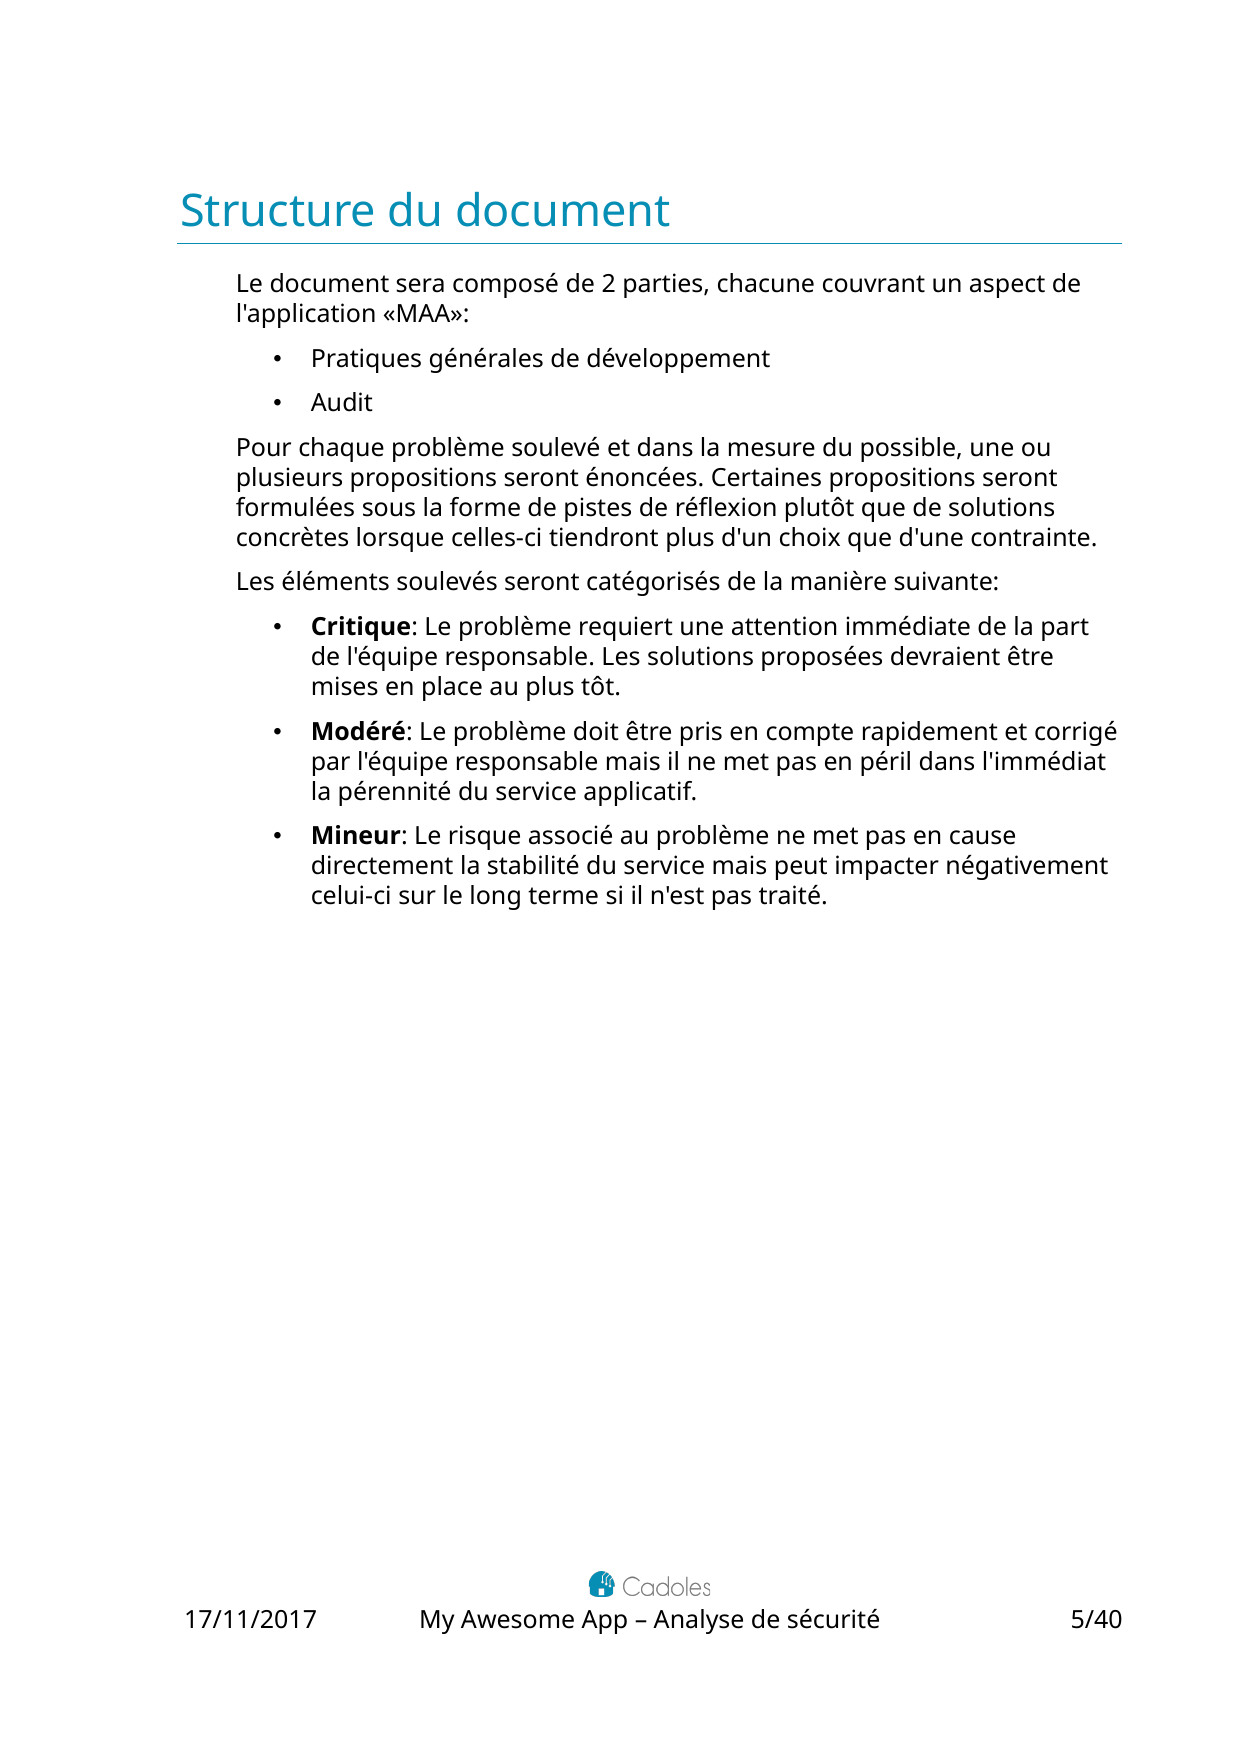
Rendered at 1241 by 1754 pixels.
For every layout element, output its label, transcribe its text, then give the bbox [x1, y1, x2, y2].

list Mineur: Le risque associé au problème ne met pas en cause directement la stabilité du service mais peut impacter négativement celui-ci sur le long terme si il n'est pas traité. [273, 821, 1122, 911]
subtitle Structure du document [177, 176, 1122, 243]
list Critique: Le problème requiert une attention immédiate de la part de l'équipe responsable. Les solutions proposées devraient être mises en place au plus tôt. [273, 611, 1122, 701]
picture [588, 1571, 596, 1581]
text Le document sera composé de 2 parties, chacune couvrant un aspect de l'application «MAA»: [236, 268, 1122, 328]
picture [605, 1571, 711, 1597]
list Pratiques générales de développement [273, 343, 1122, 373]
list Modéré: Le problème doit être pris en compte rapidement et corrigé par l'équipe responsable mais il ne met pas en péril dans l'immédiat la pérennité du service applicatif. [273, 716, 1122, 806]
text Pour chaque problème soulevé et dans la mesure du possible, une ou plusieurs propositions seront énoncées. Certaines propositions seront formulées sous la forme de pistes de réflexion plutôt que de solutions concrètes lorsque celles-ci tiendront plus d'un choix que d'une contrainte. [236, 432, 1122, 552]
picture [588, 1587, 593, 1597]
text Les éléments soulevés seront catégorisés de la manière suivante: [236, 567, 1122, 597]
list Audit [273, 388, 1122, 418]
